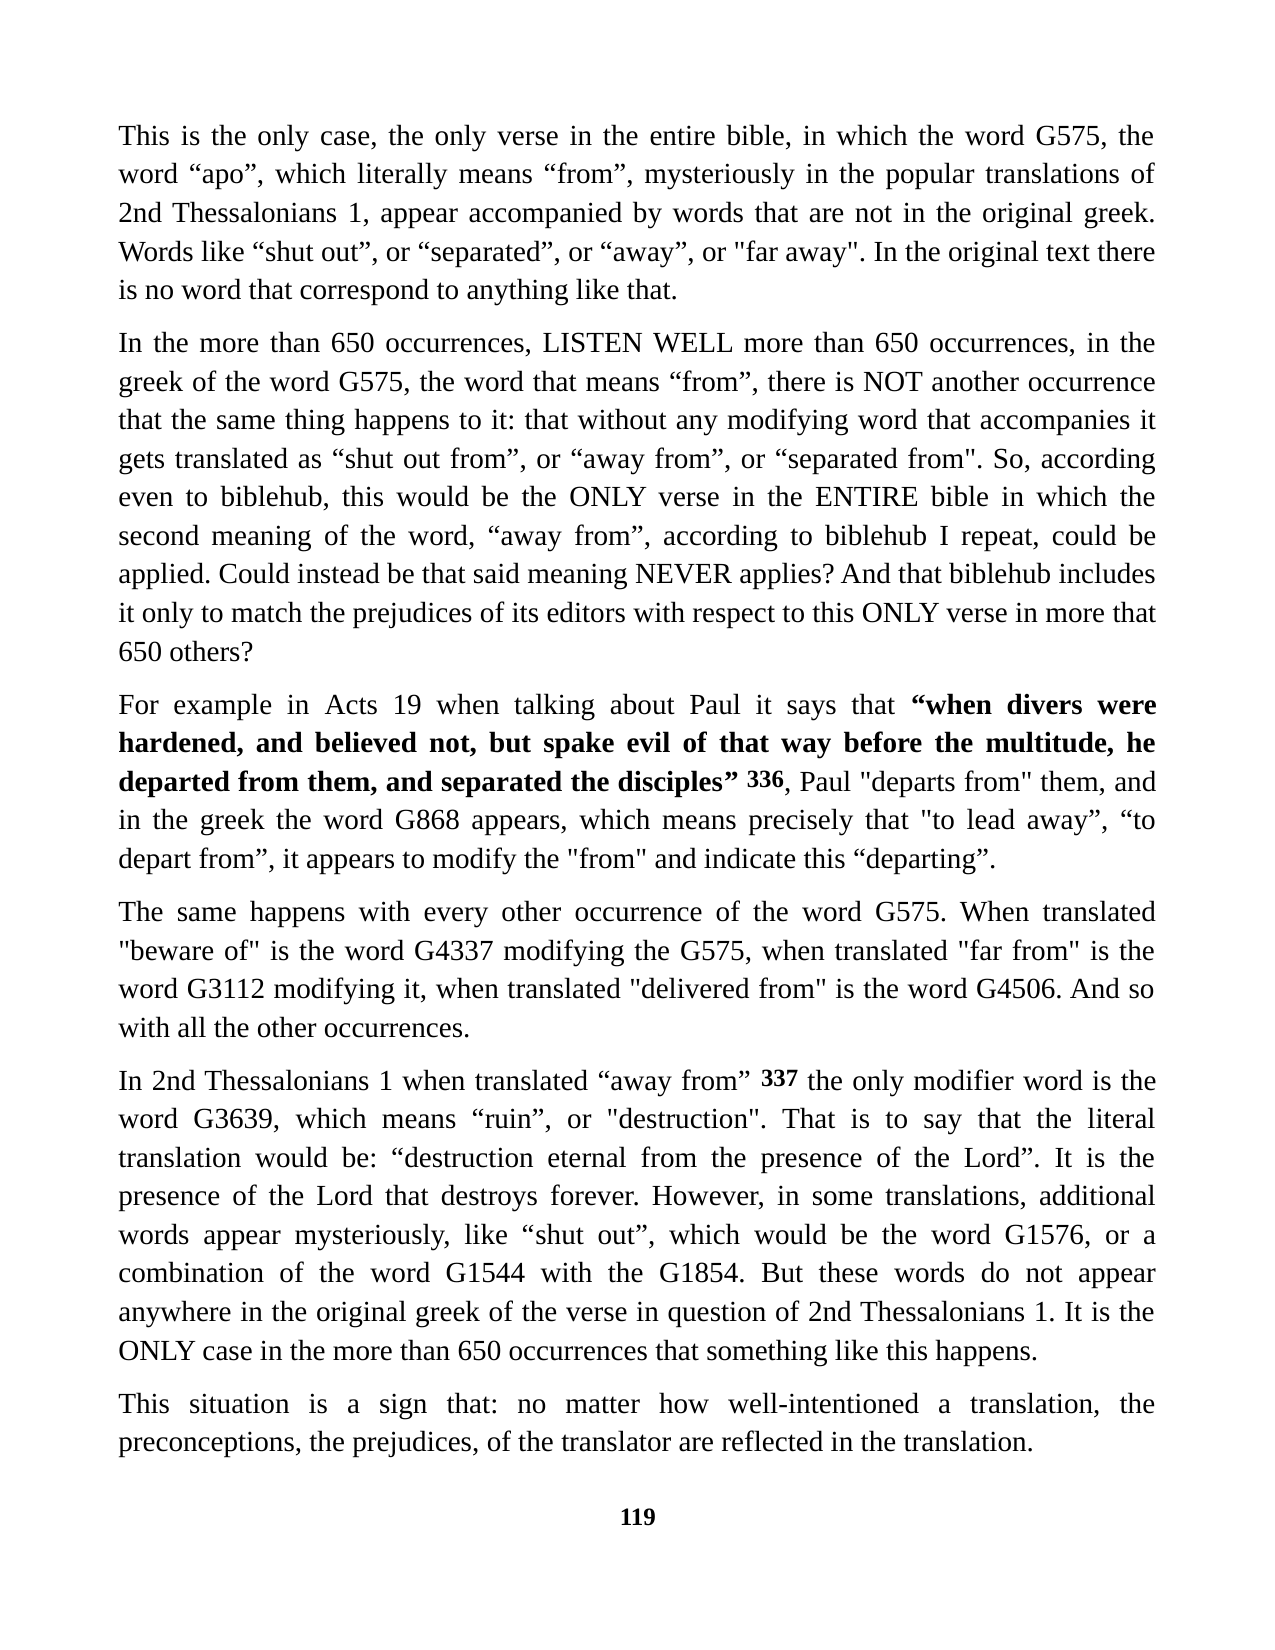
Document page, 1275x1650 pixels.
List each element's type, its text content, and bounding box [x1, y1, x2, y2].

text In 2nd Thessalonians 1 when translated “away from” the only modifier word is the word G3639, which means “ruin”, or "destruction". That is to say that the literal translation would be: “destruction eternal from the presence of the Lord”. It is the presence of the Lord that destroys forever. However, in some translations, additional words appear mysteriously, like “shut out”, which would be the word G1576, or a combination of the word G1544 with the G1854. But these words do not appear anywhere in the original greek of the verse in question of 2nd Thessalonians 1. It is the ONLY case in the more than 650 occurrences that something like this happens. [118, 1063, 1157, 1366]
text For example in Acts 19 when talking about Paul it says that “when divers were hardened, and believed not, but spake evil of that way before the multitude, he departed from them, and separated the disciples” , Paul "departs from" them, and in the greek the word G868 appears, which means precisely that "to lead away”, “to depart from”, it appears to modify the "from" and indicate this “departing”. [118, 687, 1157, 874]
text This is the only case, the only verse in the entire bible, in which the word G575, the word “apo”, which literally means “from”, mysteriously in the popular translations of 2nd Thessalonians 1, appear accompanied by words that are not in the original greek. Words like “shut out”, or “separated”, or “away”, or "far away". In the original text there is no word that correspond to anything like that. [118, 118, 1157, 306]
text The same happens with every other occurrence of the word G575. When translated "beware of" is the word G4337 modifying the G575, when translated "far from" is the word G3112 modifying it, when translated "delivered from" is the word G4506. And so with all the other occurrences. [118, 894, 1157, 1043]
text In the more than 650 occurrences, LISTEN WELL more than 650 occurrences, in the greek of the word G575, the word that means “from”, there is NOT another occurrence that the same thing happens to it: that without any modifying word that accompanies it gets translated as “shut out from”, or “away from”, or “separated from". So, according even to biblehub, this would be the ONLY verse in the ENTIRE bible in which the second meaning of the word, “away from”, according to biblehub I repeat, could be applied. Could instead be that said meaning NEVER applies? And that biblehub includes it only to match the prejudices of its editors with respect to this ONLY verse in more that 650 others? [118, 325, 1157, 667]
text This situation is a sign that: no matter how well-intentioned a translation, the preconceptions, the prejudices, of the translator are reflected in the translation. [118, 1386, 1157, 1458]
